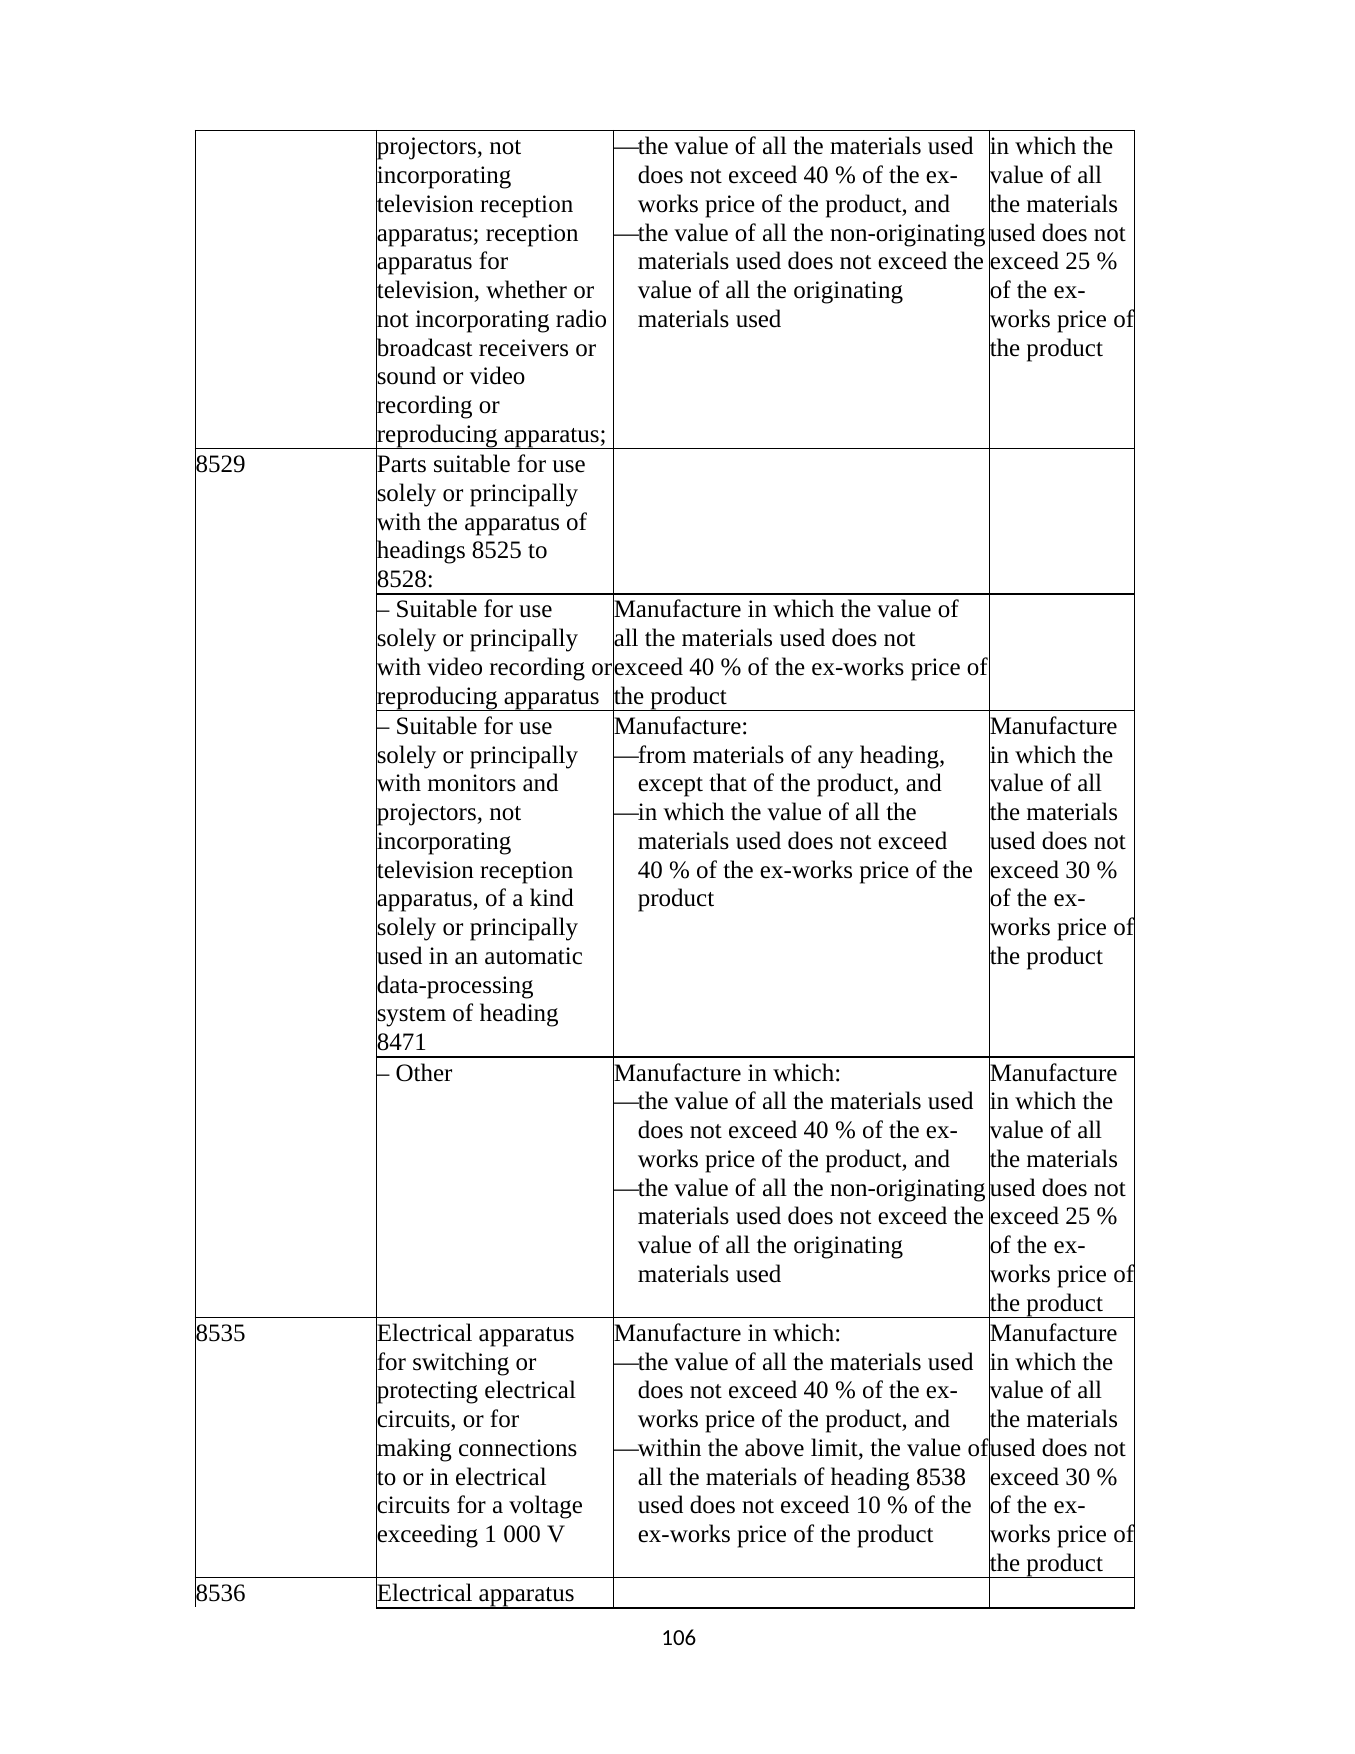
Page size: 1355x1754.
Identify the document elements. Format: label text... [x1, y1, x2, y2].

table_cell [614, 333, 989, 448]
table_header — [614, 236, 638, 333]
table_cell Parts suitable for use solely or principally with the apparatus of headings 8525 to 8528: [377, 449, 613, 593]
table_cell [990, 595, 1134, 709]
table_cell 8535 [196, 1318, 376, 1577]
table_cell [990, 1578, 1134, 1607]
table_header — [614, 797, 638, 814]
table_cell [614, 912, 989, 1056]
table_cell Electrical apparatus [377, 1578, 613, 1607]
table_header — [614, 1086, 638, 1103]
table_header in which the value of all the materials used does not exceed 40 % of the ex-works price of the product [638, 797, 989, 912]
table_cell Manufacture in which the value of all the materials used does not exceed 30 % of the ex-works price of the product [990, 711, 1134, 1056]
table_header — [614, 740, 638, 757]
table_header — [614, 1365, 638, 1433]
table_cell – Suitable for use solely or principally with monitors and projectors, not incorporating television reception apparatus, of a kind solely or principally used in an automatic data-processing system of heading 8471 [377, 711, 613, 1056]
table_header the value of all the materials used does not exceed 40 % of the ex-works price of the product, and [638, 131, 989, 218]
table_header the value of all the materials used does not exceed 40 % of the ex-works price of the product, and [638, 1347, 989, 1433]
table_header — [614, 1451, 638, 1548]
table_header — [614, 1173, 638, 1190]
table_cell Manufacture in which the value of all the materials used does not exceed 30 % of the ex-works price of the product [990, 1318, 1134, 1577]
table_cell Electrical apparatus for switching or protecting electrical circuits, or for making connections to or in electrical circuits for a voltage exceeding 1 000 V [377, 1318, 613, 1577]
table_cell 8529 [196, 449, 376, 1316]
table_cell in which the value of all the materials used does not exceed 25 % of the ex-works price of the product [990, 131, 1134, 448]
table_header — [614, 758, 638, 797]
table_header the value of all the non-originating materials used does not exceed the value of all the originating materials used [638, 218, 989, 333]
table_cell [614, 1548, 989, 1577]
table_cell [196, 131, 376, 448]
table_header — [614, 131, 638, 148]
table_cell Manufacture in which: [614, 1058, 989, 1086]
table_cell Manufacture in which: [614, 1318, 989, 1347]
table_header the value of all the non-originating materials used does not exceed the value of all the originating materials used [638, 1173, 989, 1288]
table_header — [614, 218, 638, 235]
table_header within the above limit, the value of all the materials of heading 8538 used does not exceed 10 % of the ex-works price of the product [638, 1433, 989, 1548]
table_cell Manufacture: [614, 711, 989, 740]
table_cell [614, 1288, 989, 1316]
table_cell 8536 [196, 1578, 376, 1607]
table_cell [614, 449, 989, 593]
table_cell – Other [377, 1058, 613, 1316]
table_header — [614, 1433, 638, 1450]
table_header from materials of any heading, except that of the product, and [638, 740, 989, 797]
table_header — [614, 815, 638, 912]
table_cell [614, 1578, 989, 1607]
table_cell – Suitable for use solely or principally with video recording or reproducing apparatus [377, 595, 613, 709]
table_header the value of all the materials used does not exceed 40 % of the ex-works price of the product, and [638, 1086, 989, 1173]
table_header — [614, 1347, 638, 1364]
table_cell [990, 449, 1134, 593]
table_header — [614, 1104, 638, 1173]
table_cell Manufacture in which the value of all the materials used does not exceed 40 % of the ex-works price of the product [614, 595, 989, 709]
table_cell projectors, not incorporating television reception apparatus; reception apparatus for television, whether or not incorporating radio broadcast receivers or sound or video recording or reproducing apparatus; [377, 131, 613, 448]
table_header — [614, 1191, 638, 1288]
table_cell Manufacture in which the value of all the materials used does not exceed 25 % of the ex-works price of the product [990, 1058, 1134, 1316]
table_header — [614, 149, 638, 218]
